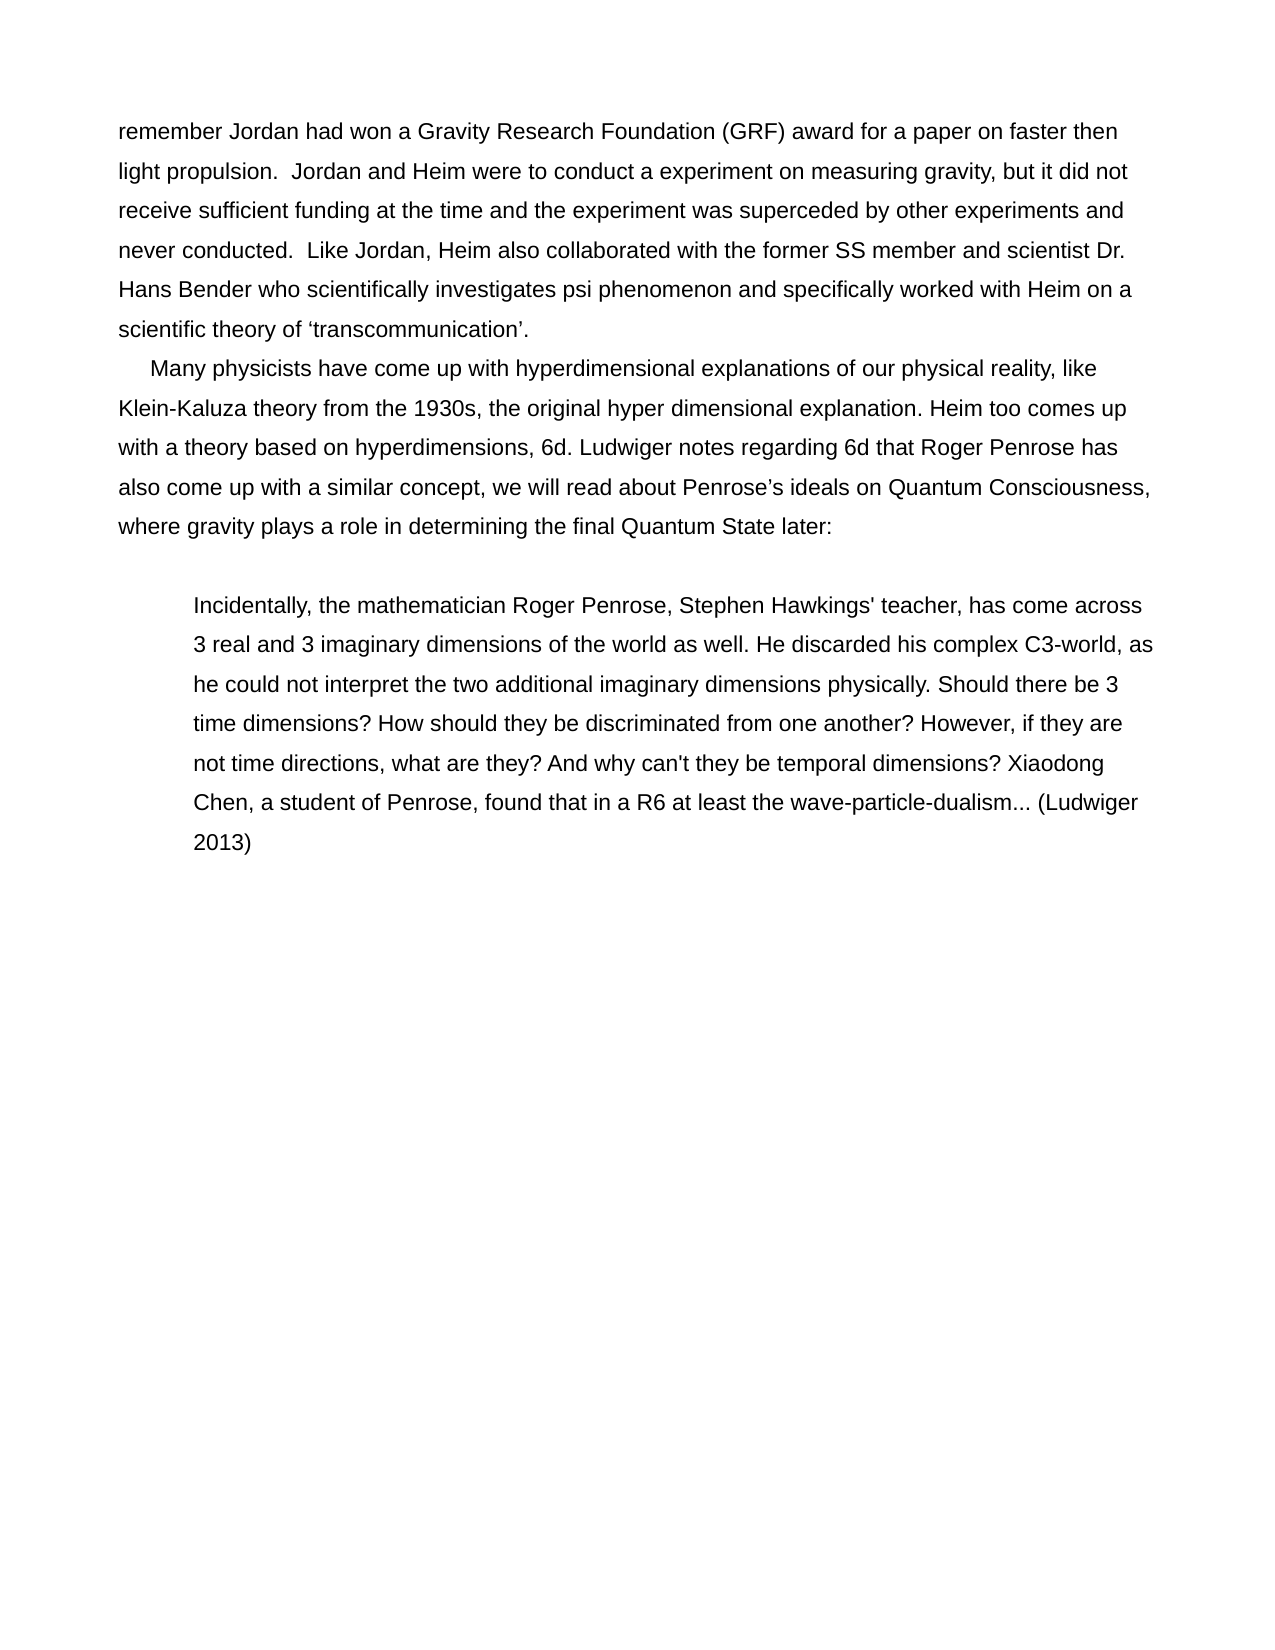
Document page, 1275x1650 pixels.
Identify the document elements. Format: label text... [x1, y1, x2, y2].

text remember Jordan had won a Gravity Research Foundation (GRF) award for a paper on faster then light propulsion. Jordan and Heim were to conduct a experiment on measuring gravity, but it did not receive sufficient funding at the time and the experiment was superceded by other experiments and never conducted. Like Jordan, Heim also collaborated with the former SS member and scientist Dr. Hans Bender who scientifically investigates psi phenomenon and specifically worked with Heim on a scientific theory of ‘transcommunication’. [118, 118, 1157, 342]
text Incidentally, the mathematician Roger Penrose, Stephen Hawkings' teacher, has come across 3 real and 3 imaginary dimensions of the world as well. He discarded his complex C3-world, as he could not interpret the two additional imaginary dimensions physically. Should there be 3 time dimensions? How should they be discriminated from one another? However, if they are not time directions, what are they? And why can't they be temporal dimensions? Xiaodong Chen, a student of Penrose, found that in a R6 at least the wave-particle-dualism... (Ludwiger 2013) [193, 592, 1157, 855]
text Many physicists have come up with hyperdimensional explanations of our physical reality, like Klein-Kaluza theory from the 1930s, the original hyper dimensional explanation. Heim too comes up with a theory based on hyperdimensions, 6d. Ludwiger notes regarding 6d that Roger Penrose has also come up with a similar concept, we will read about Penrose’s ideals on Quantum Consciousness, where gravity plays a role in determining the final Quantum State later: [118, 355, 1157, 539]
